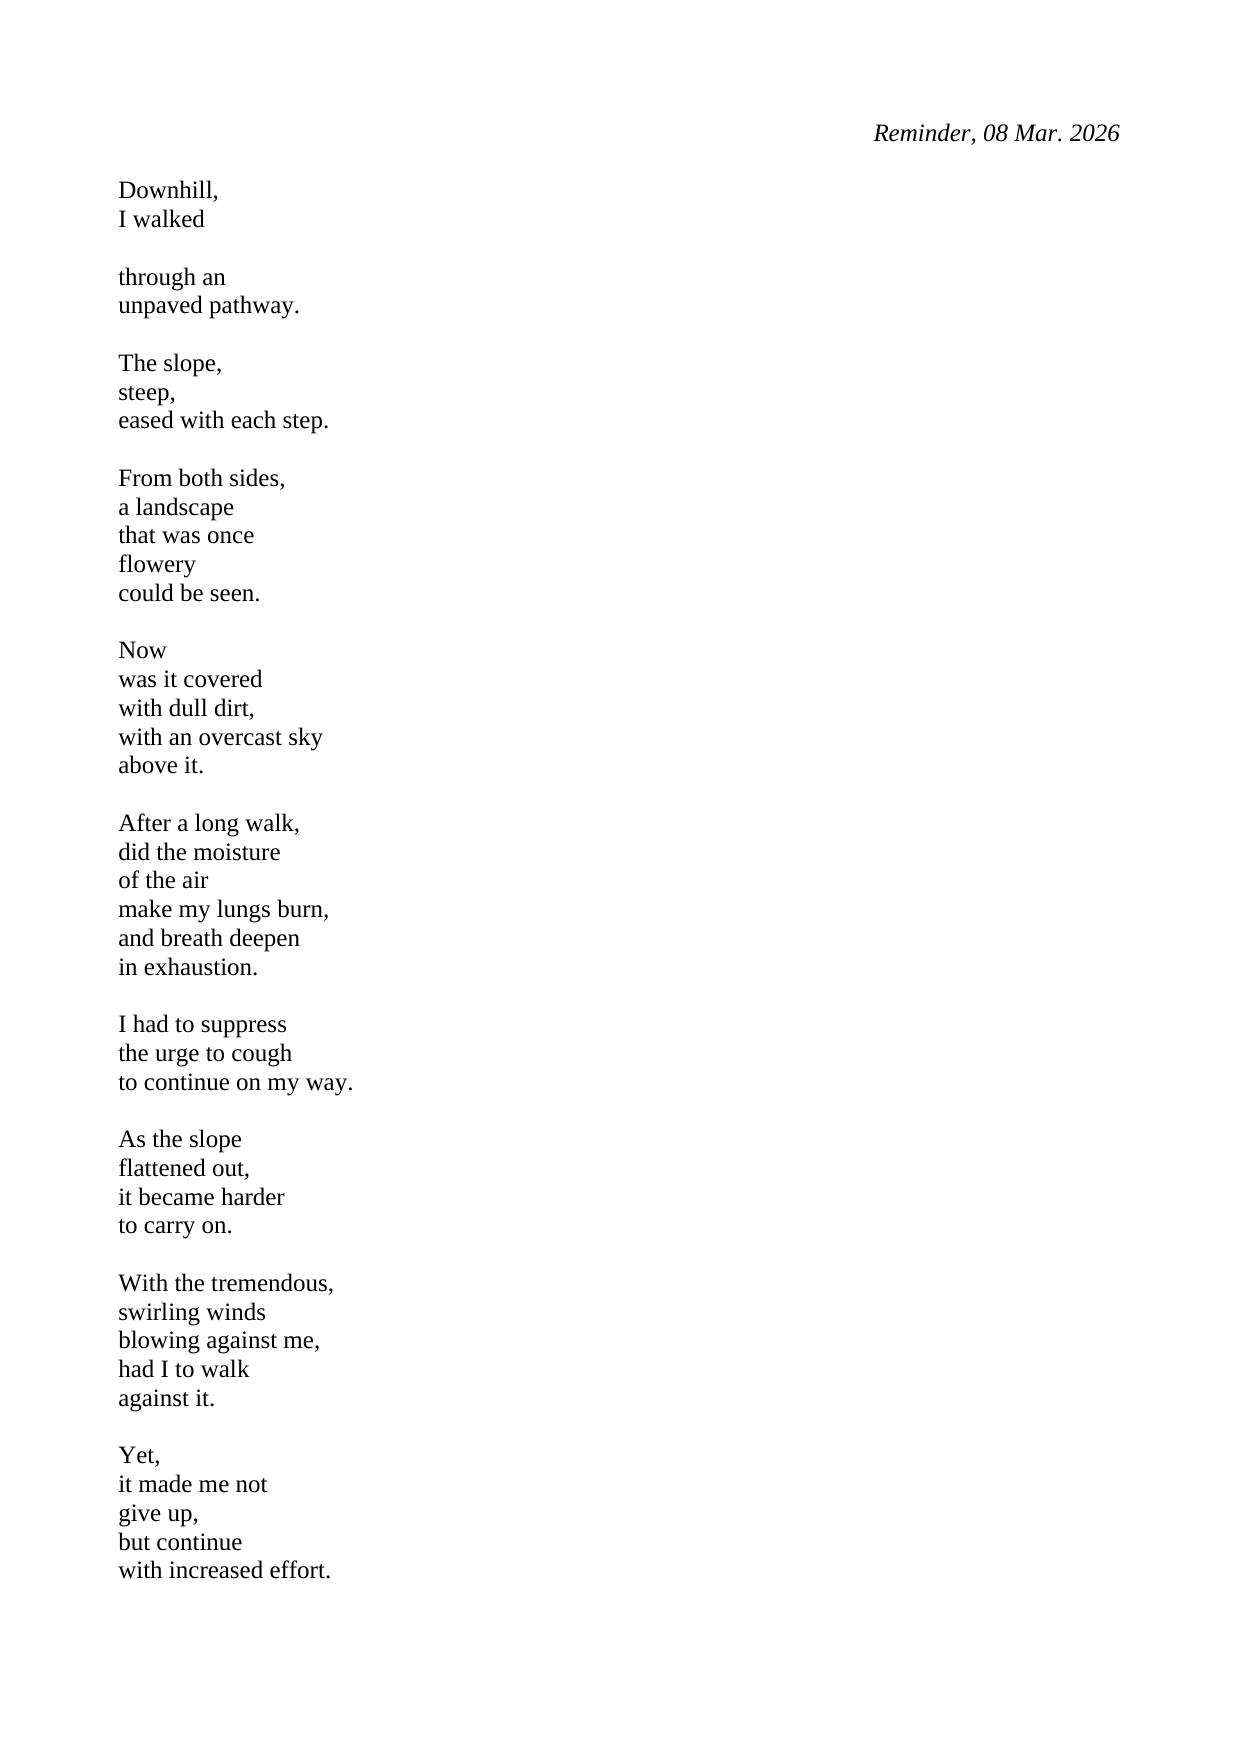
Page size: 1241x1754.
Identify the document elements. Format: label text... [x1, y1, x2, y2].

text but continue [118, 1527, 1122, 1556]
text flattened out, [118, 1153, 1122, 1182]
text the urge to cough [118, 1038, 1122, 1067]
text eased with each step. [118, 406, 1122, 434]
text to continue on my way. [118, 1067, 1122, 1096]
text a landscape [118, 492, 1122, 521]
text with dull dirt, [118, 693, 1122, 722]
text had I to walk [118, 1354, 1122, 1383]
text steep, [118, 377, 1122, 406]
text above it. [118, 751, 1122, 779]
text against it. [118, 1383, 1122, 1412]
text to carry on. [118, 1211, 1122, 1239]
text blowing against me, [118, 1326, 1122, 1354]
text I had to suppress [118, 1009, 1122, 1038]
text With the tremendous, [118, 1268, 1122, 1297]
text make my lungs burn, [118, 894, 1122, 923]
text After a long walk, [118, 808, 1122, 837]
text was it covered [118, 664, 1122, 693]
text it became harder [118, 1182, 1122, 1211]
text with increased effort. [118, 1556, 1122, 1584]
text it made me not [118, 1469, 1122, 1498]
text Now [118, 636, 1122, 664]
text did the moisture [118, 837, 1122, 866]
text give up, [118, 1498, 1122, 1527]
text Reminder, 08 Mar. 2026 [118, 118, 1122, 147]
text and breath deepen [118, 923, 1122, 952]
text that was once [118, 521, 1122, 549]
text I walked [118, 204, 1122, 233]
text swirling winds [118, 1297, 1122, 1326]
text Yet, [118, 1441, 1122, 1469]
text with an overcast sky [118, 722, 1122, 751]
text unpaved pathway. [118, 291, 1122, 319]
text in exhaustion. [118, 952, 1122, 981]
text of the air [118, 866, 1122, 894]
text Downhill, [118, 176, 1122, 204]
text From both sides, [118, 463, 1122, 492]
text As the slope [118, 1124, 1122, 1153]
text through an [118, 262, 1122, 291]
text flowery [118, 549, 1122, 578]
text could be seen. [118, 578, 1122, 607]
text The slope, [118, 348, 1122, 377]
